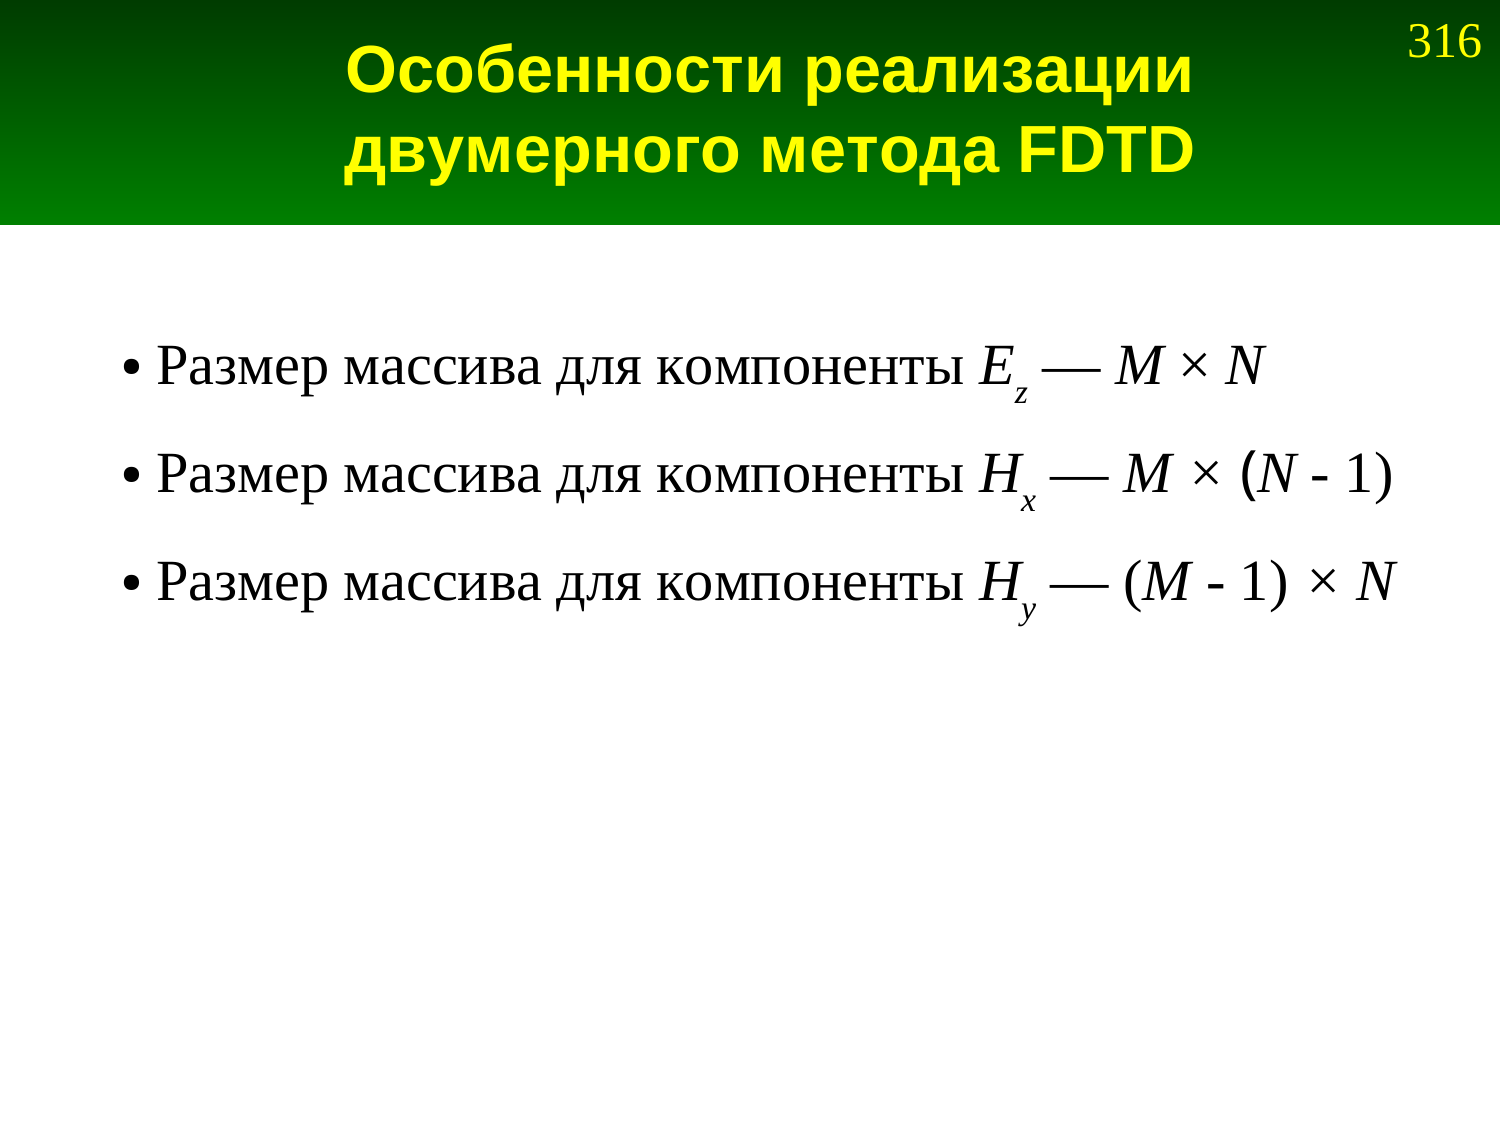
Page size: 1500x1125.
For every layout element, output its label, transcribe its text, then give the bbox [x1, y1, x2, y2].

text_box Размер массива для компоненты Ez — M × N Размер массива для компоненты Hx — M × (N - 1) Размер массива для компоненты Hy — (M - 1) × N [106, 318, 1414, 634]
title Особенности реализации двумерного метода FDTD [100, 7, 1441, 204]
